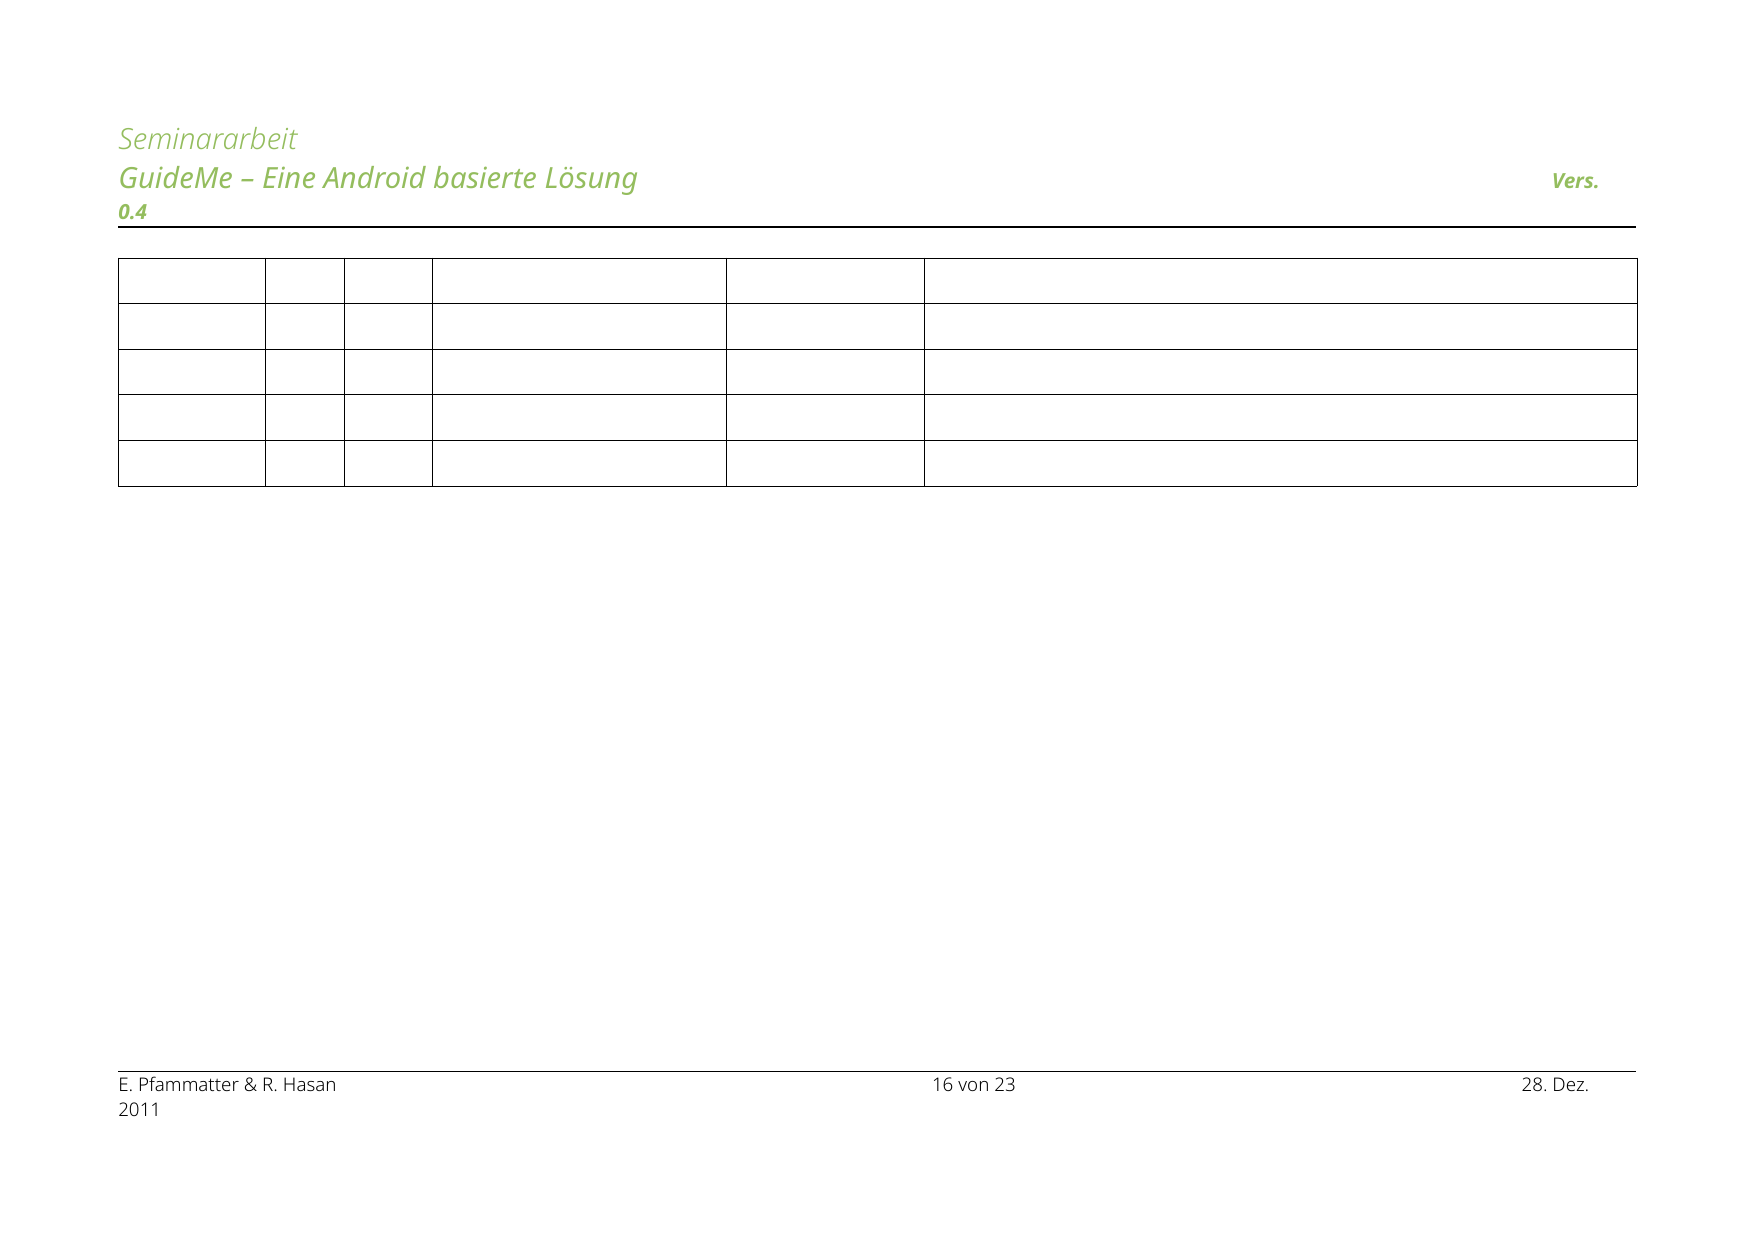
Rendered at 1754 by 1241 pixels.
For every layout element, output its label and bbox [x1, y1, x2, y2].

table_cell [925, 441, 1637, 486]
table_cell [727, 441, 924, 486]
table_cell [727, 304, 924, 349]
table_cell [433, 304, 726, 349]
table_cell [266, 304, 344, 349]
table_cell [119, 395, 265, 440]
table_cell [119, 350, 265, 394]
table_cell [433, 395, 726, 440]
table_cell [345, 304, 432, 349]
table_cell [119, 441, 265, 486]
table_cell [119, 259, 265, 303]
table_cell [727, 259, 924, 303]
table_cell [925, 350, 1637, 394]
table_cell [727, 350, 924, 394]
table_cell [925, 259, 1637, 303]
table_cell [345, 441, 432, 486]
table_cell [266, 259, 344, 303]
table_cell [925, 304, 1637, 349]
table_cell [119, 304, 265, 349]
table_cell [266, 395, 344, 440]
table_cell [266, 441, 344, 486]
table_cell [727, 395, 924, 440]
table_cell [345, 259, 432, 303]
table_cell [345, 350, 432, 394]
table_cell [433, 350, 726, 394]
table_cell [345, 395, 432, 440]
table_cell [433, 441, 726, 486]
table_cell [433, 259, 726, 303]
table_cell [266, 350, 344, 394]
table_cell [925, 395, 1637, 440]
